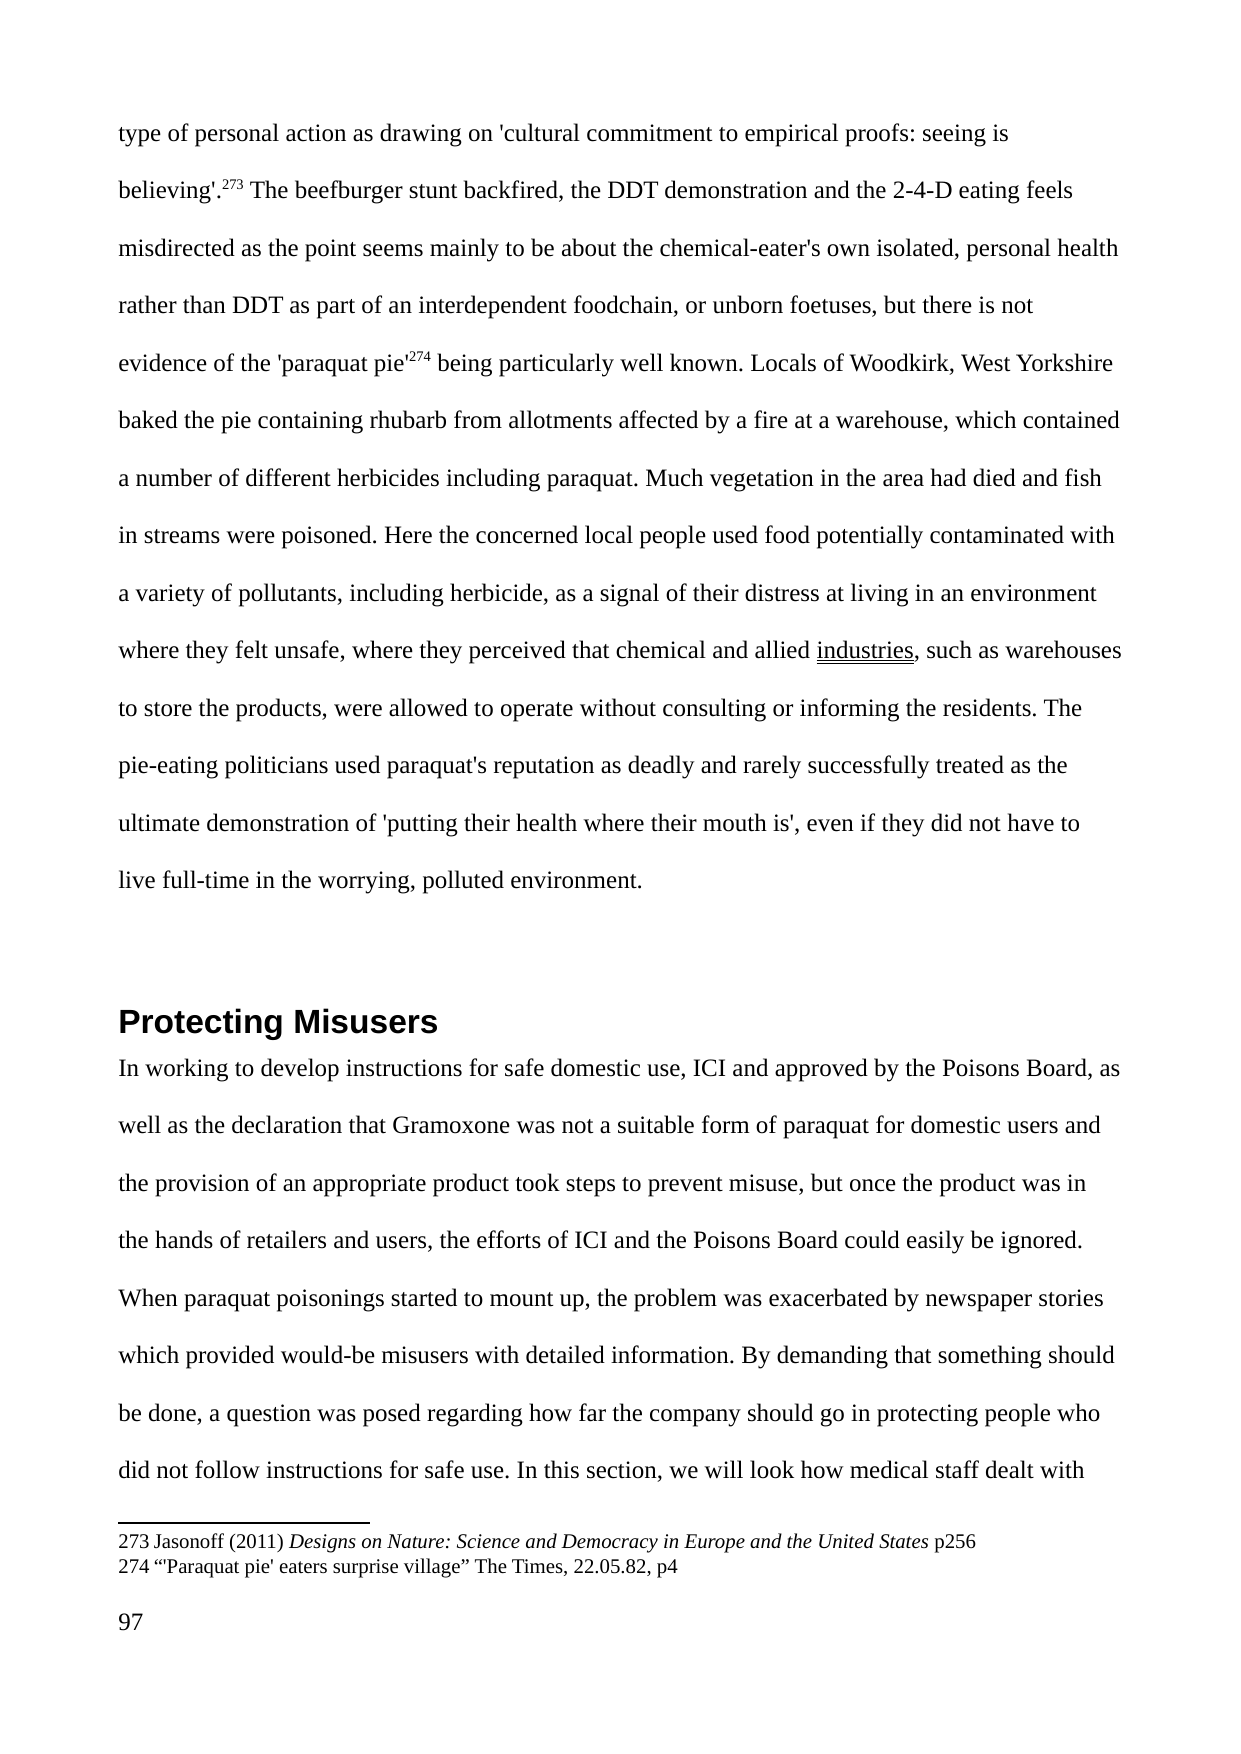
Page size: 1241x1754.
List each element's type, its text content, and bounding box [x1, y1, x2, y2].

text “'Paraquat pie' eaters surprise village” The Times, 22.05.82, p4 [118, 1553, 1122, 1578]
text type of personal action as drawing on 'cultural commitment to empirical proofs: seeing is believing'. The beefburger stunt backfired, the DDT demonstration and the 2-4-D eating feels misdirected as the point seems mainly to be about the chemical-eater's own isolated, personal health rather than DDT as part of an interdependent foodchain, or unborn foetuses, but there is not evidence of the 'paraquat pie' being particularly well known. Locals of Woodkirk, West Yorkshire baked the pie containing rhubarb from allotments affected by a fire at a warehouse, which contained a number of different herbicides including paraquat. Much vegetation in the area had died and fish in streams were poisoned. Here the concerned local people used food potentially contaminated with a variety of pollutants, including herbicide, as a signal of their distress at living in an environment where they felt unsafe, where they perceived that chemical and allied industries, such as warehouses to store the products, were allowed to operate without consulting or informing the residents. The pie-eating politicians used paraquat's reputation as deadly and rarely successfully treated as the ultimate demonstration of 'putting their health where their mouth is', even if they did not have to live full-time in the worrying, polluted environment. [118, 118, 1122, 894]
subtitle Protecting Misusers [118, 1001, 1122, 1040]
text Jasonoff (2011) Designs on Nature: Science and Democracy in Europe and the United States p256 [118, 1529, 1122, 1553]
text In working to develop instructions for safe domestic use, ICI and approved by the Poisons Board, as well as the declaration that Gramoxone was not a suitable form of paraquat for domestic users and the provision of an appropriate product took steps to prevent misuse, but once the product was in the hands of retailers and users, the efforts of ICI and the Poisons Board could easily be ignored. When paraquat poisonings started to mount up, the problem was exacerbated by newspaper stories which provided would-be misusers with detailed information. By demanding that something should be done, a question was posed regarding how far the company should go in protecting people who did not follow instructions for safe use. In this section, we will look how medical staff dealt with [118, 1053, 1122, 1484]
